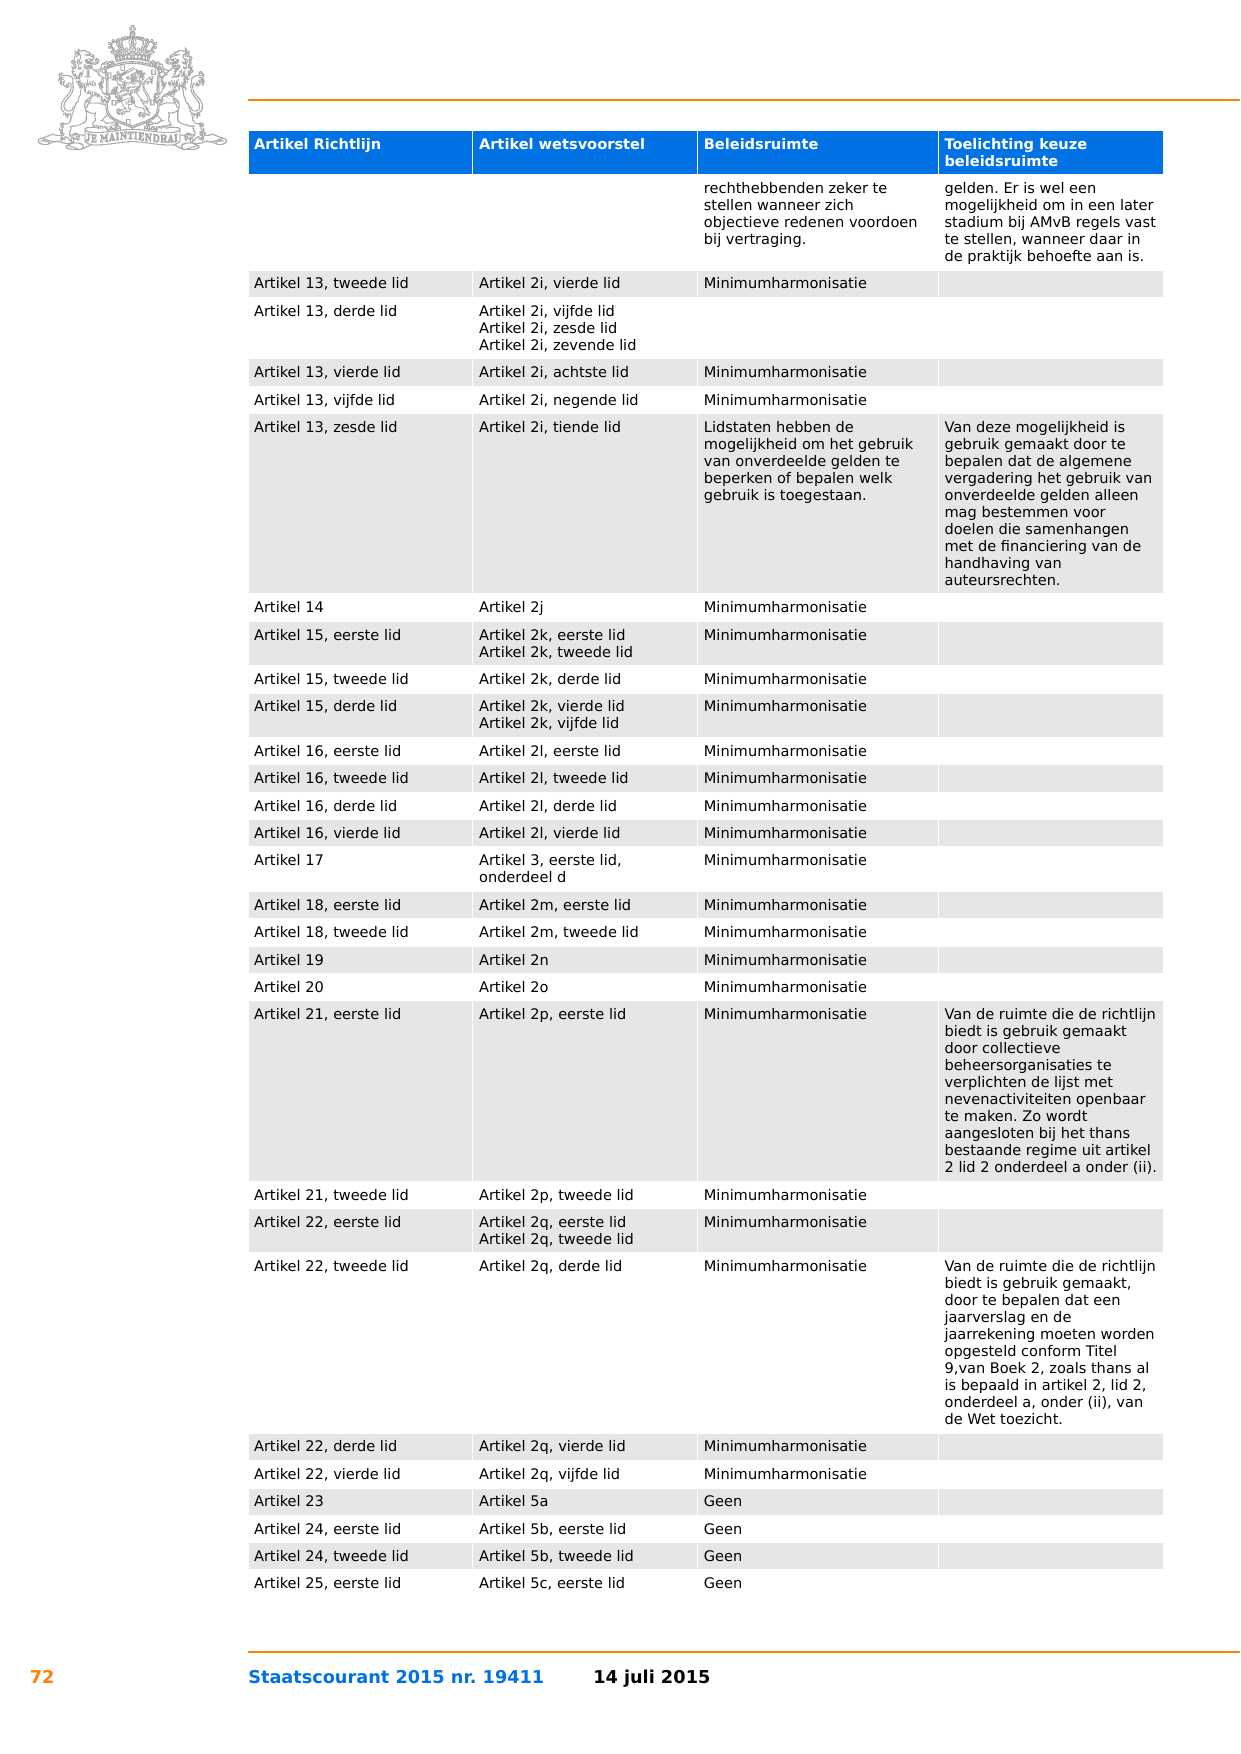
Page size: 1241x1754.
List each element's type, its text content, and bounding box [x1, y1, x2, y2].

table_cell Artikel 18, eerste lid [249, 892, 472, 918]
table_cell Artikel 2k, derde lid [473, 666, 697, 692]
table_cell Minimumharmonisatie [698, 1001, 938, 1181]
table_cell [939, 694, 1163, 737]
table_cell [939, 793, 1163, 819]
table_cell Geen [698, 1543, 938, 1569]
table_cell [473, 175, 697, 269]
table_cell Artikel 24, tweede lid [249, 1543, 472, 1569]
table_cell [939, 765, 1163, 792]
table_cell Artikel 13, tweede lid [249, 271, 472, 297]
table_cell [939, 848, 1163, 891]
table_cell Artikel 13, derde lid [249, 298, 472, 358]
table_cell Artikel 2p, tweede lid [473, 1182, 697, 1208]
table_cell [939, 820, 1163, 846]
table_cell Minimumharmonisatie [698, 1209, 938, 1252]
table_cell Minimumharmonisatie [698, 1254, 938, 1433]
picture [38, 25, 227, 150]
table_cell [939, 1209, 1163, 1252]
table_cell Van de ruimte die de richtlijn biedt is gebruik gemaakt door collectieve beheersorganisaties te verplichten de lijst met nevenactiviteiten openbaar te maken. Zo wordt aangesloten bij het thans bestaande regime uit artikel 2 lid 2 onderdeel a onder (ii). [939, 1001, 1163, 1181]
table_cell Minimumharmonisatie [698, 974, 938, 1000]
table_cell Minimumharmonisatie [698, 1461, 938, 1487]
table_cell Artikel 2q, eerste lid Artikel 2q, tweede lid [473, 1209, 697, 1252]
table_cell Artikel 5b, eerste lid [473, 1516, 697, 1542]
table_cell Artikel 13, vijfde lid [249, 387, 472, 413]
table_cell Artikel 22, tweede lid [249, 1254, 472, 1433]
table_cell Geen [698, 1516, 938, 1542]
table_cell Artikel 5a [473, 1489, 697, 1515]
table_cell Artikel 2l, vierde lid [473, 820, 697, 846]
table_cell Artikel 18, tweede lid [249, 919, 472, 946]
table_cell Artikel 15, derde lid [249, 694, 472, 737]
table_cell Artikel 2i, tiende lid [473, 414, 697, 593]
table_cell [939, 1543, 1163, 1569]
table_cell Minimumharmonisatie [698, 919, 938, 946]
table_cell Artikel 2l, tweede lid [473, 765, 697, 792]
table_cell [939, 919, 1163, 946]
table_cell Lidstaten hebben de mogelijkheid om het gebruik van onverdeelde gelden te beperken of bepalen welk gebruik is toegestaan. [698, 414, 938, 593]
table_cell Artikel 3, eerste lid, onderdeel d [473, 848, 697, 891]
table_cell Minimumharmonisatie [698, 359, 938, 386]
table_cell Minimumharmonisatie [698, 271, 938, 297]
table_cell Minimumharmonisatie [698, 694, 938, 737]
table_cell Artikel 2j [473, 594, 697, 621]
table_cell [939, 359, 1163, 386]
table_cell [939, 892, 1163, 918]
table_cell Minimumharmonisatie [698, 947, 938, 973]
table_cell Artikel 16, tweede lid [249, 765, 472, 792]
table_cell Artikel 15, eerste lid [249, 622, 472, 665]
table_cell rechthebbenden zeker te stellen wanneer zich objectieve redenen voordoen bij vertraging. [698, 175, 938, 269]
table_cell [939, 974, 1163, 1000]
table_cell Minimumharmonisatie [698, 1434, 938, 1460]
table_cell [939, 947, 1163, 973]
table_cell [939, 1461, 1163, 1487]
table_cell [939, 1516, 1163, 1542]
table_cell Artikel 16, eerste lid [249, 738, 472, 764]
table_cell [939, 1434, 1163, 1460]
table_cell [939, 298, 1163, 358]
table_cell Artikel 2n [473, 947, 697, 973]
table_cell [939, 1489, 1163, 1515]
table_cell [939, 1182, 1163, 1208]
table_header Beleidsruimte [698, 131, 938, 174]
table_cell Artikel 22, eerste lid [249, 1209, 472, 1252]
table_cell Artikel 2k, eerste lid Artikel 2k, tweede lid [473, 622, 697, 665]
table_cell [939, 738, 1163, 764]
table_cell Artikel 21, tweede lid [249, 1182, 472, 1208]
table_cell Artikel 13, vierde lid [249, 359, 472, 386]
table_cell [939, 271, 1163, 297]
table_cell Artikel 2i, vijfde lid Artikel 2i, zesde lid Artikel 2i, zevende lid [473, 298, 697, 358]
table_cell Artikel 17 [249, 848, 472, 891]
table_cell Artikel 2q, derde lid [473, 1254, 697, 1433]
table_cell [939, 666, 1163, 692]
table_cell Artikel 24, eerste lid [249, 1516, 472, 1542]
table_cell [939, 594, 1163, 621]
table_cell Artikel 5b, tweede lid [473, 1543, 697, 1569]
table_cell [939, 622, 1163, 665]
table_cell Artikel 2p, eerste lid [473, 1001, 697, 1181]
table_cell Artikel 22, derde lid [249, 1434, 472, 1460]
table_cell [698, 298, 938, 358]
table_header Artikel Richtlijn [249, 131, 472, 174]
table_cell Artikel 2i, negende lid [473, 387, 697, 413]
table_cell Artikel 20 [249, 974, 472, 1000]
table_cell Minimumharmonisatie [698, 622, 938, 665]
table_cell Artikel 23 [249, 1489, 472, 1515]
table_cell Artikel 2q, vijfde lid [473, 1461, 697, 1487]
table_cell Artikel 13, zesde lid [249, 414, 472, 593]
table_cell Minimumharmonisatie [698, 387, 938, 413]
table_cell Artikel 2m, tweede lid [473, 919, 697, 946]
table_cell Artikel 16, derde lid [249, 793, 472, 819]
table_cell Artikel 2l, derde lid [473, 793, 697, 819]
table_cell Minimumharmonisatie [698, 793, 938, 819]
table_cell Geen [698, 1571, 938, 1597]
table_cell Minimumharmonisatie [698, 892, 938, 918]
table_cell Minimumharmonisatie [698, 1182, 938, 1208]
table_cell Artikel 2i, vierde lid [473, 271, 697, 297]
table_cell Artikel 2i, achtste lid [473, 359, 697, 386]
table_cell Artikel 5c, eerste lid [473, 1571, 697, 1597]
table_cell Minimumharmonisatie [698, 765, 938, 792]
table_cell Minimumharmonisatie [698, 594, 938, 621]
table_header Artikel wetsvoorstel [473, 131, 697, 174]
table_cell gelden. Er is wel een mogelijkheid om in een later stadium bij AMvB regels vast te stellen, wanneer daar in de praktijk behoefte aan is. [939, 175, 1163, 269]
table_cell Minimumharmonisatie [698, 820, 938, 846]
table_cell Minimumharmonisatie [698, 848, 938, 891]
table_cell Artikel 2k, vierde lid Artikel 2k, vijfde lid [473, 694, 697, 737]
table_cell Artikel 2m, eerste lid [473, 892, 697, 918]
table_cell [249, 175, 472, 269]
table_cell Van deze mogelijkheid is gebruik gemaakt door te bepalen dat de algemene vergadering het gebruik van onverdeelde gelden alleen mag bestemmen voor doelen die samenhangen met de financiering van de handhaving van auteursrechten. [939, 414, 1163, 593]
table_cell Van de ruimte die de richtlijn biedt is gebruik gemaakt, door te bepalen dat een jaarverslag en de jaarrekening moeten worden opgesteld conform Titel 9,van Boek 2, zoals thans al is bepaald in artikel 2, lid 2, onderdeel a, onder (ii), van de Wet toezicht. [939, 1254, 1163, 1433]
table_cell Geen [698, 1489, 938, 1515]
table_cell Artikel 21, eerste lid [249, 1001, 472, 1181]
table_cell Minimumharmonisatie [698, 738, 938, 764]
table_cell Artikel 2o [473, 974, 697, 1000]
table_cell Artikel 22, vierde lid [249, 1461, 472, 1487]
table_cell Minimumharmonisatie [698, 666, 938, 692]
table_cell Artikel 25, eerste lid [249, 1571, 472, 1597]
table_cell Artikel 16, vierde lid [249, 820, 472, 846]
table_cell [939, 1571, 1163, 1597]
table_cell Artikel 2l, eerste lid [473, 738, 697, 764]
table_cell Artikel 15, tweede lid [249, 666, 472, 692]
table_cell Artikel 19 [249, 947, 472, 973]
table_cell Artikel 14 [249, 594, 472, 621]
table_header Toelichting keuze beleidsruimte [939, 131, 1163, 174]
table_cell [939, 387, 1163, 413]
table_cell Artikel 2q, vierde lid [473, 1434, 697, 1460]
